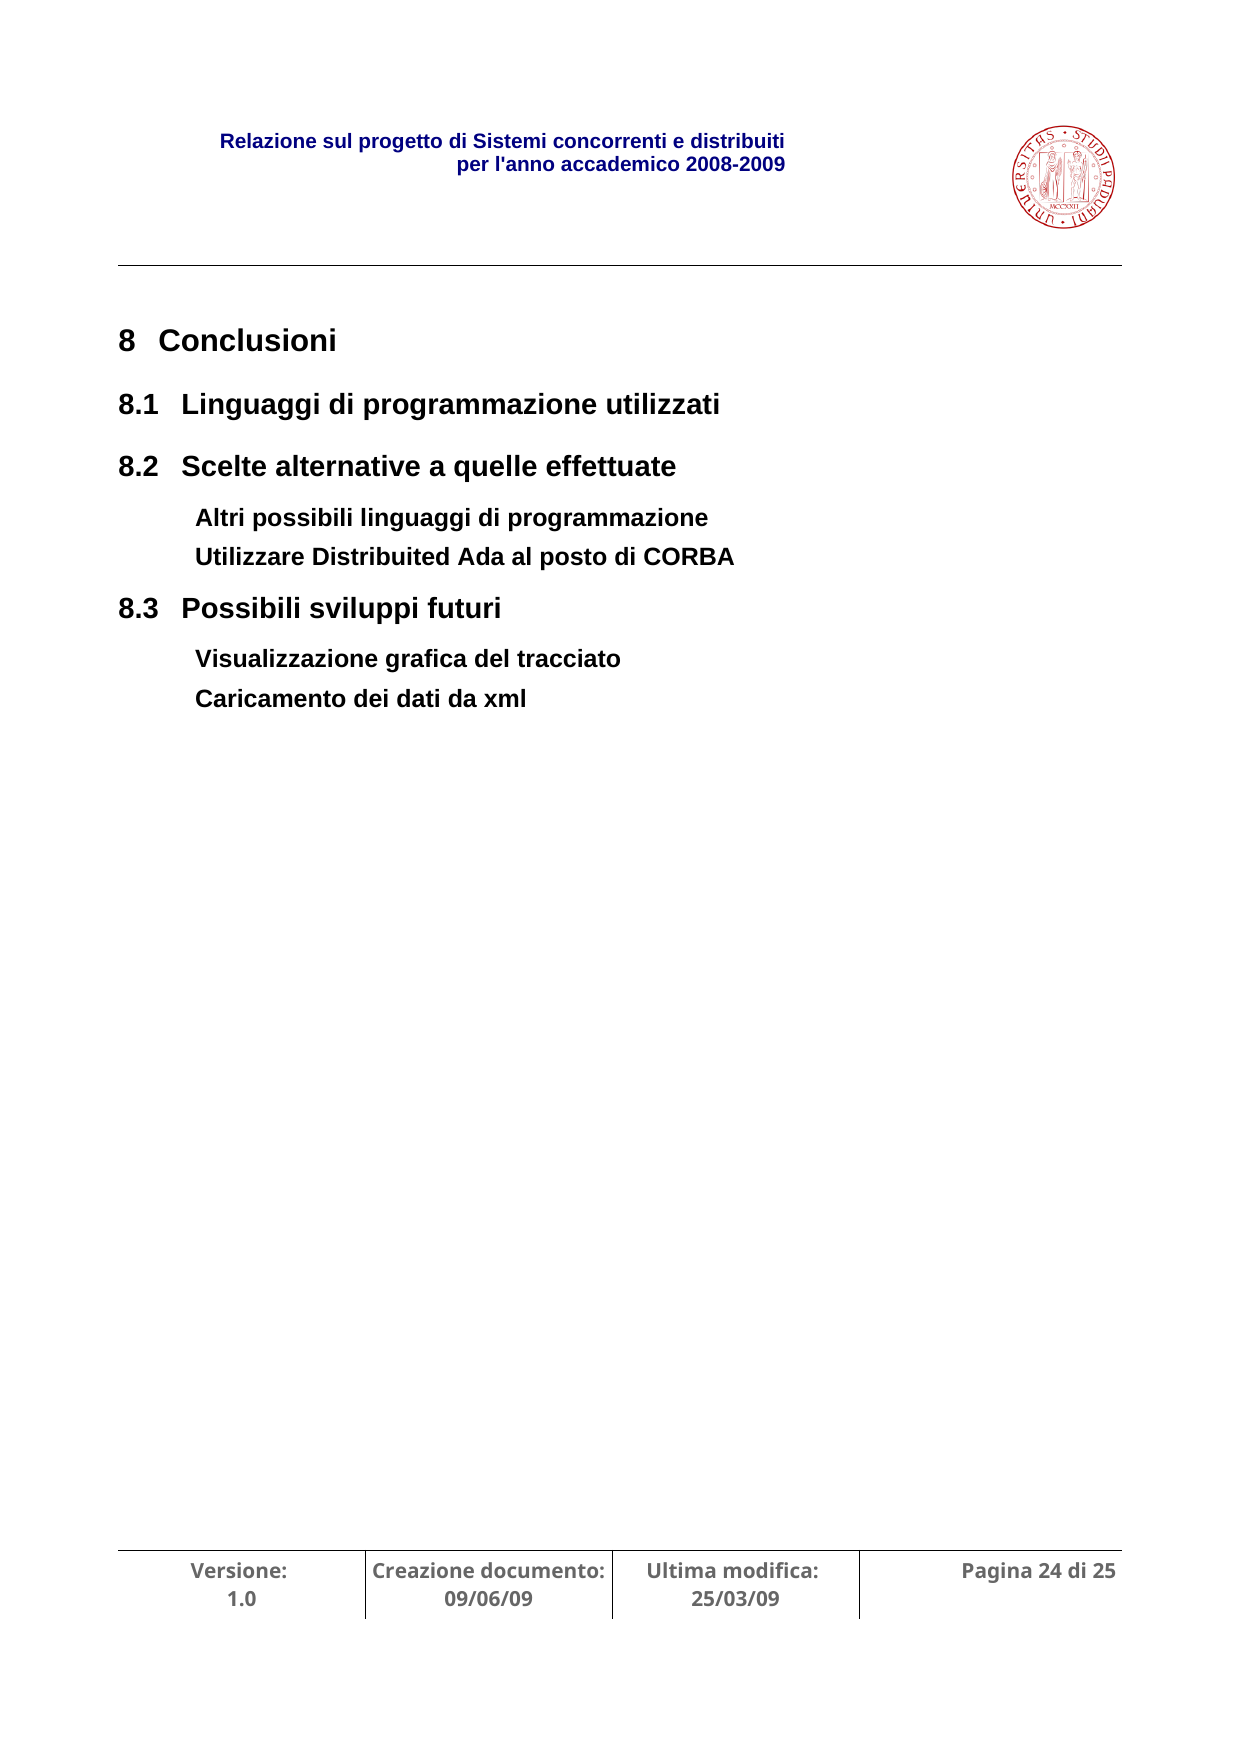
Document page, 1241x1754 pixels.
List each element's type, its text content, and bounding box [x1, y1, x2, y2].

picture [1010, 123, 1117, 231]
subtitle Possibili sviluppi futuri [118, 592, 1122, 624]
subtitle Scelte alternative a quelle effettuate [118, 450, 1122, 483]
subtitle Conclusioni [118, 323, 1122, 358]
text Caricamento dei dati da xml [136, 685, 1104, 713]
subtitle Linguaggi di programmazione utilizzati [118, 388, 1122, 421]
text Visualizzazione grafica del tracciato [136, 645, 1104, 673]
text Altri possibili linguaggi di programmazione [136, 503, 1104, 531]
text Utilizzare Distribuited Ada al posto di CORBA [136, 543, 1104, 571]
